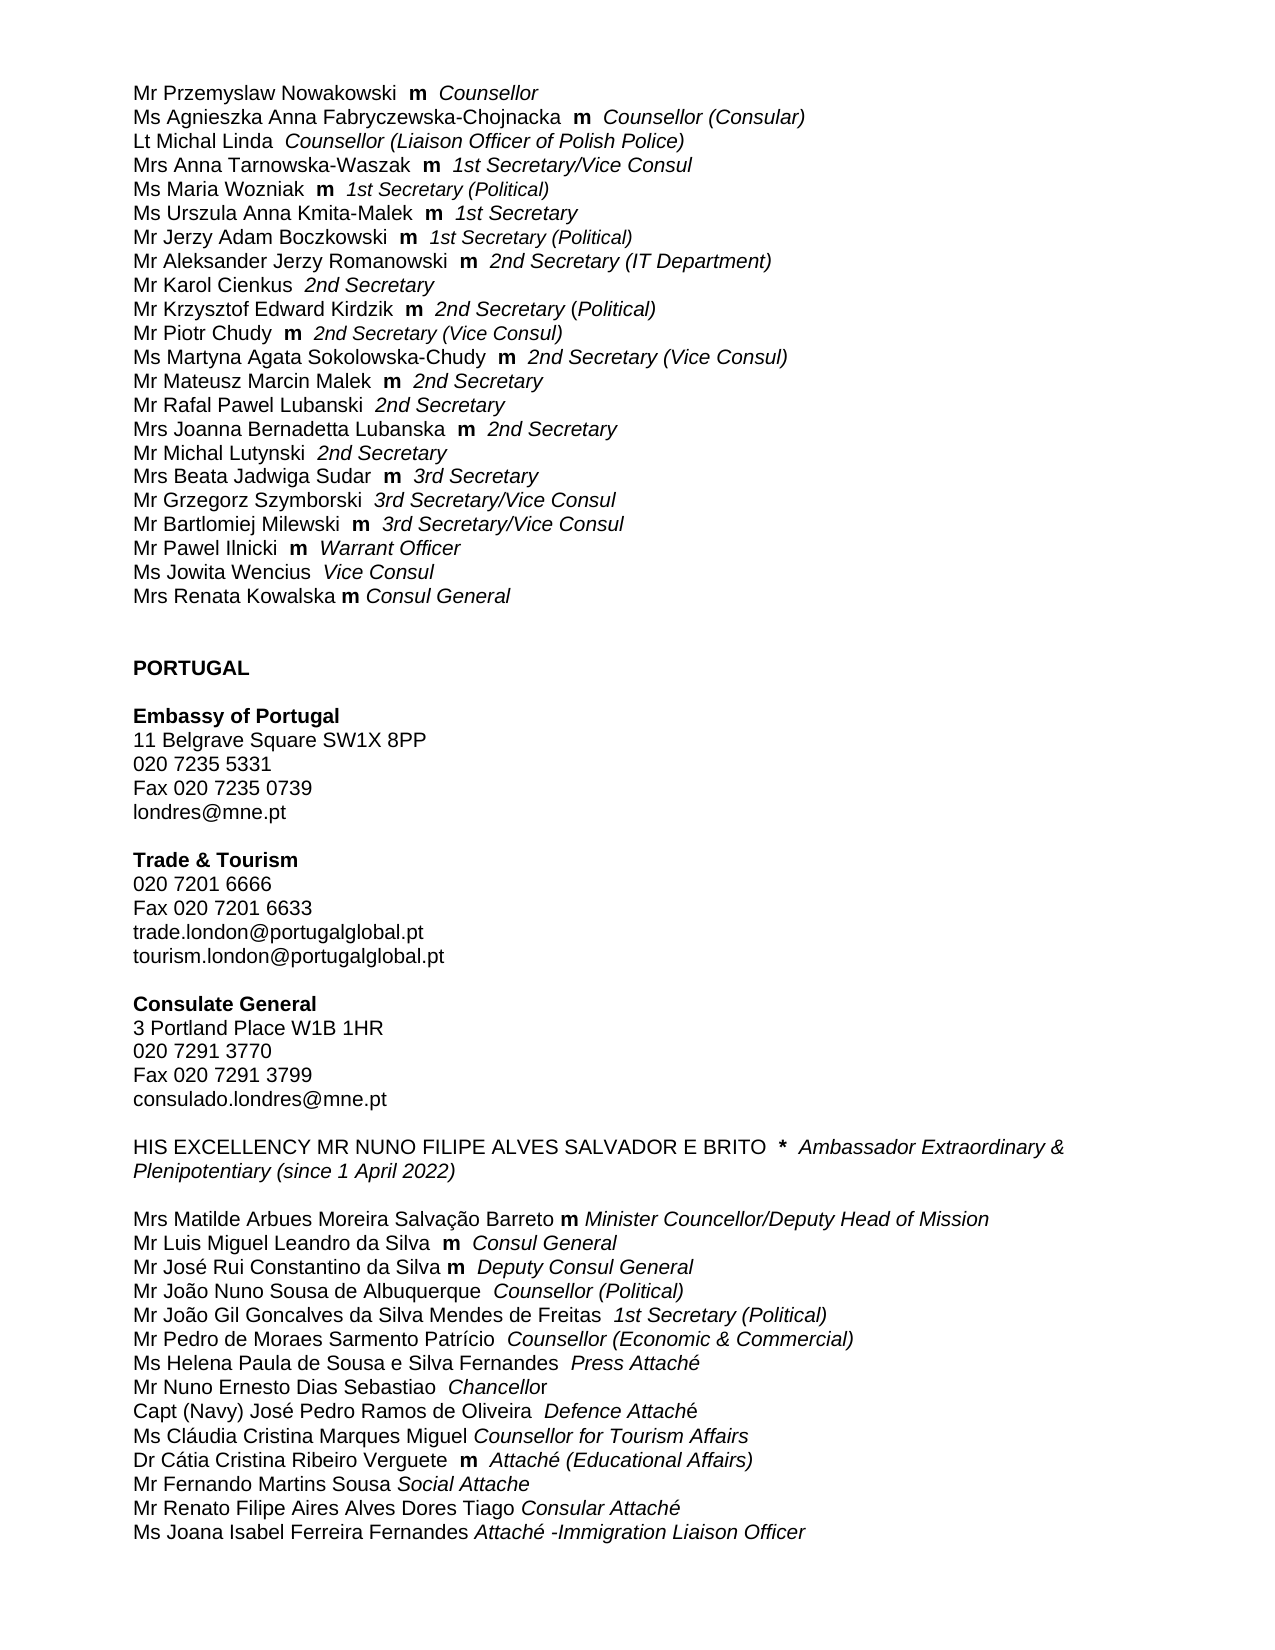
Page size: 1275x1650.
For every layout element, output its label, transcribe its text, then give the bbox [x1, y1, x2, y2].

text Mr Przemyslaw Nowakowski m Counsellor [133, 81, 1181, 105]
text Mr Grzegorz Szymborski 3rd Secretary/Vice Consul [133, 488, 1181, 512]
text Ms Joana Isabel Ferreira Fernandes Attaché -Immigration Liaison Officer [133, 1520, 1181, 1544]
text Mr Nuno Ernesto Dias Sebastiao Chancellor [133, 1375, 1181, 1399]
text Fax 020 7291 3799 [133, 1063, 1181, 1087]
text Mr Luis Miguel Leandro da Silva m Consul General [133, 1231, 1181, 1255]
text Fax 020 7201 6633 [133, 896, 1181, 919]
text Mr Bartlomiej Milewski m 3rd Secretary/Vice Consul [133, 512, 1181, 536]
text Mr José Rui Constantino da Silva m Deputy Consul General [133, 1255, 1181, 1279]
text Dr Cátia Cristina Ribeiro Verguete m Attaché (Educational Affairs) [133, 1448, 1181, 1472]
text Mrs Matilde Arbues Moreira Salvação Barreto m Minister Councellor/Deputy Head of Mission [133, 1207, 1181, 1231]
text Mr Karol Cienkus 2nd Secretary [133, 273, 1181, 297]
text 020 7291 3770 [133, 1039, 1181, 1063]
text Mr Pedro de Moraes Sarmento Patrício Counsellor (Economic & Commercial) [133, 1327, 1181, 1351]
text Lt Michal Linda Counsellor (Liaison Officer of Polish Police) [133, 129, 1181, 153]
text Mrs Joanna Bernadetta Lubanska m 2nd Secretary [133, 416, 1181, 440]
text Mrs Renata Kowalska m Consul General [133, 584, 1181, 608]
text 11 Belgrave Square SW1X 8PP [133, 728, 1181, 752]
text Mr João Gil Goncalves da Silva Mendes de Freitas 1st Secretary (Political) [133, 1303, 1181, 1327]
text Ms Maria Wozniak m 1st Secretary (Political) [133, 177, 1181, 201]
text PORTUGAL [133, 656, 1181, 680]
text Mr Mateusz Marcin Malek m 2nd Secretary [133, 368, 1181, 392]
text Ms Urszula Anna Kmita-Malek m 1st Secretary [133, 201, 1181, 225]
text Mr Michal Lutynski 2nd Secretary [133, 440, 1181, 464]
text londres@mne.pt [133, 800, 1181, 824]
text Ms Agnieszka Anna Fabryczewska-Chojnacka m Counsellor (Consular) [133, 105, 1181, 129]
text Mr Piotr Chudy m 2nd Secretary (Vice Consul) [133, 321, 1181, 344]
text Mrs Anna Tarnowska-Waszak m 1st Secretary/Vice Consul [133, 153, 1181, 177]
text tourism.london@portugalglobal.pt [133, 943, 1181, 967]
text Consulate General [133, 991, 1181, 1015]
text consulado.londres@mne.pt [133, 1087, 1181, 1111]
text Mr Pawel Ilnicki m Warrant Officer [133, 536, 1181, 560]
text Mrs Beata Jadwiga Sudar m 3rd Secretary [133, 464, 1181, 488]
text Mr Renato Filipe Aires Alves Dores Tiago Consular Attaché [133, 1496, 1181, 1520]
text Ms Jowita Wencius Vice Consul [133, 560, 1181, 584]
text HIS EXCELLENCY MR NUNO FILIPE ALVES SALVADOR E BRITO * Ambassador Extraordinary & Plenipotentiary (since 1 April 2022) [133, 1135, 1181, 1183]
text Mr Fernando Martins Sousa Social Attache [133, 1472, 1181, 1496]
text 020 7201 6666 [133, 872, 1181, 896]
text Mr Rafal Pawel Lubanski 2nd Secretary [133, 392, 1181, 416]
text Ms Cláudia Cristina Marques Miguel Counsellor for Tourism Affairs [133, 1424, 1181, 1448]
text Mr Aleksander Jerzy Romanowski m 2nd Secretary (IT Department) [133, 249, 1181, 273]
text Trade & Tourism [133, 848, 1181, 872]
text Embassy of Portugal [133, 704, 1181, 728]
text 020 7235 5331 [133, 752, 1181, 776]
text Capt (Navy) José Pedro Ramos de Oliveira Defence Attaché [133, 1399, 1181, 1423]
text Fax 020 7235 0739 [133, 776, 1181, 800]
text Mr Jerzy Adam Boczkowski m 1st Secretary (Political) [133, 225, 1181, 249]
text Mr João Nuno Sousa de Albuquerque Counsellor (Political) [133, 1279, 1181, 1303]
text Mr Krzysztof Edward Kirdzik m 2nd Secretary (Political) [133, 297, 1181, 321]
text Ms Martyna Agata Sokolowska-Chudy m 2nd Secretary (Vice Consul) [133, 344, 1181, 368]
text Ms Helena Paula de Sousa e Silva Fernandes Press Attaché [133, 1351, 1181, 1375]
text 3 Portland Place W1B 1HR [133, 1015, 1181, 1039]
text trade.london@portugalglobal.pt [133, 919, 1181, 943]
